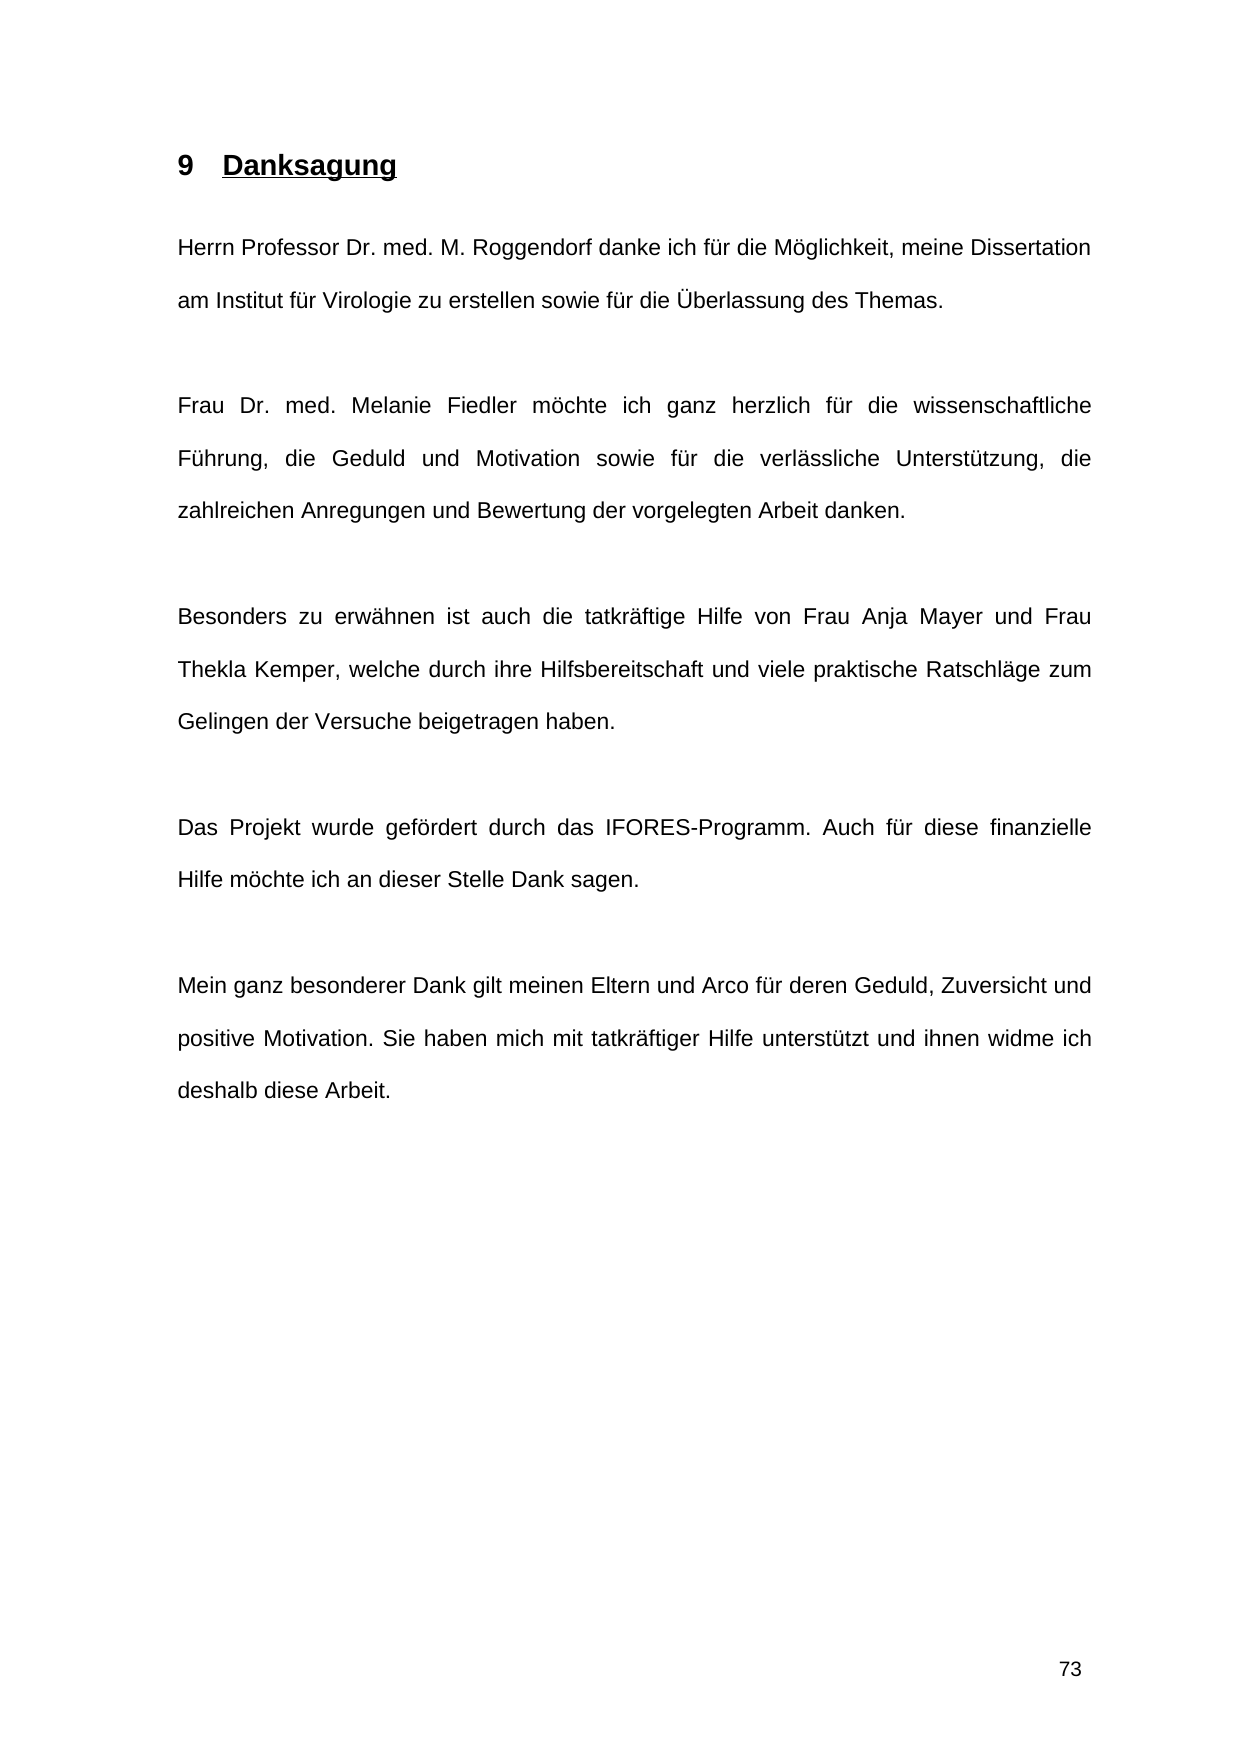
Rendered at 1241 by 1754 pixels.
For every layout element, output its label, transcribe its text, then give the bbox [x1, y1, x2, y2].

text Das Projekt wurde gefördert durch das IFORES-Programm. Auch für diese finanzielle Hilfe möchte ich an dieser Stelle Dank sagen. [177, 814, 1093, 893]
text Mein ganz besonderer Dank gilt meinen Eltern und Arco für deren Geduld, Zuversicht und positive Motivation. Sie haben mich mit tatkräftiger Hilfe unterstützt und ihnen widme ich deshalb diese Arbeit. [177, 972, 1093, 1103]
text Besonders zu erwähnen ist auch die tatkräftige Hilfe von Frau Anja Mayer und Frau Thekla Kemper, welche durch ihre Hilfsbereitschaft und viele praktische Ratschläge zum Gelingen der Versuche beigetragen haben. [177, 603, 1093, 734]
text Frau Dr. med. Melanie Fiedler möchte ich ganz herzlich für die wissenschaftliche Führung, die Geduld und Motivation sowie für die verlässliche Unterstützung, die zahlreichen Anregungen und Bewertung der vorgelegten Arbeit danken. [177, 392, 1093, 524]
text Herrn Professor Dr. med. M. Roggendorf danke ich für die Möglichkeit, meine Dissertation am Institut für Virologie zu erstellen sowie für die Überlassung des Themas. [177, 234, 1093, 313]
subtitle Danksagung [177, 148, 1093, 181]
